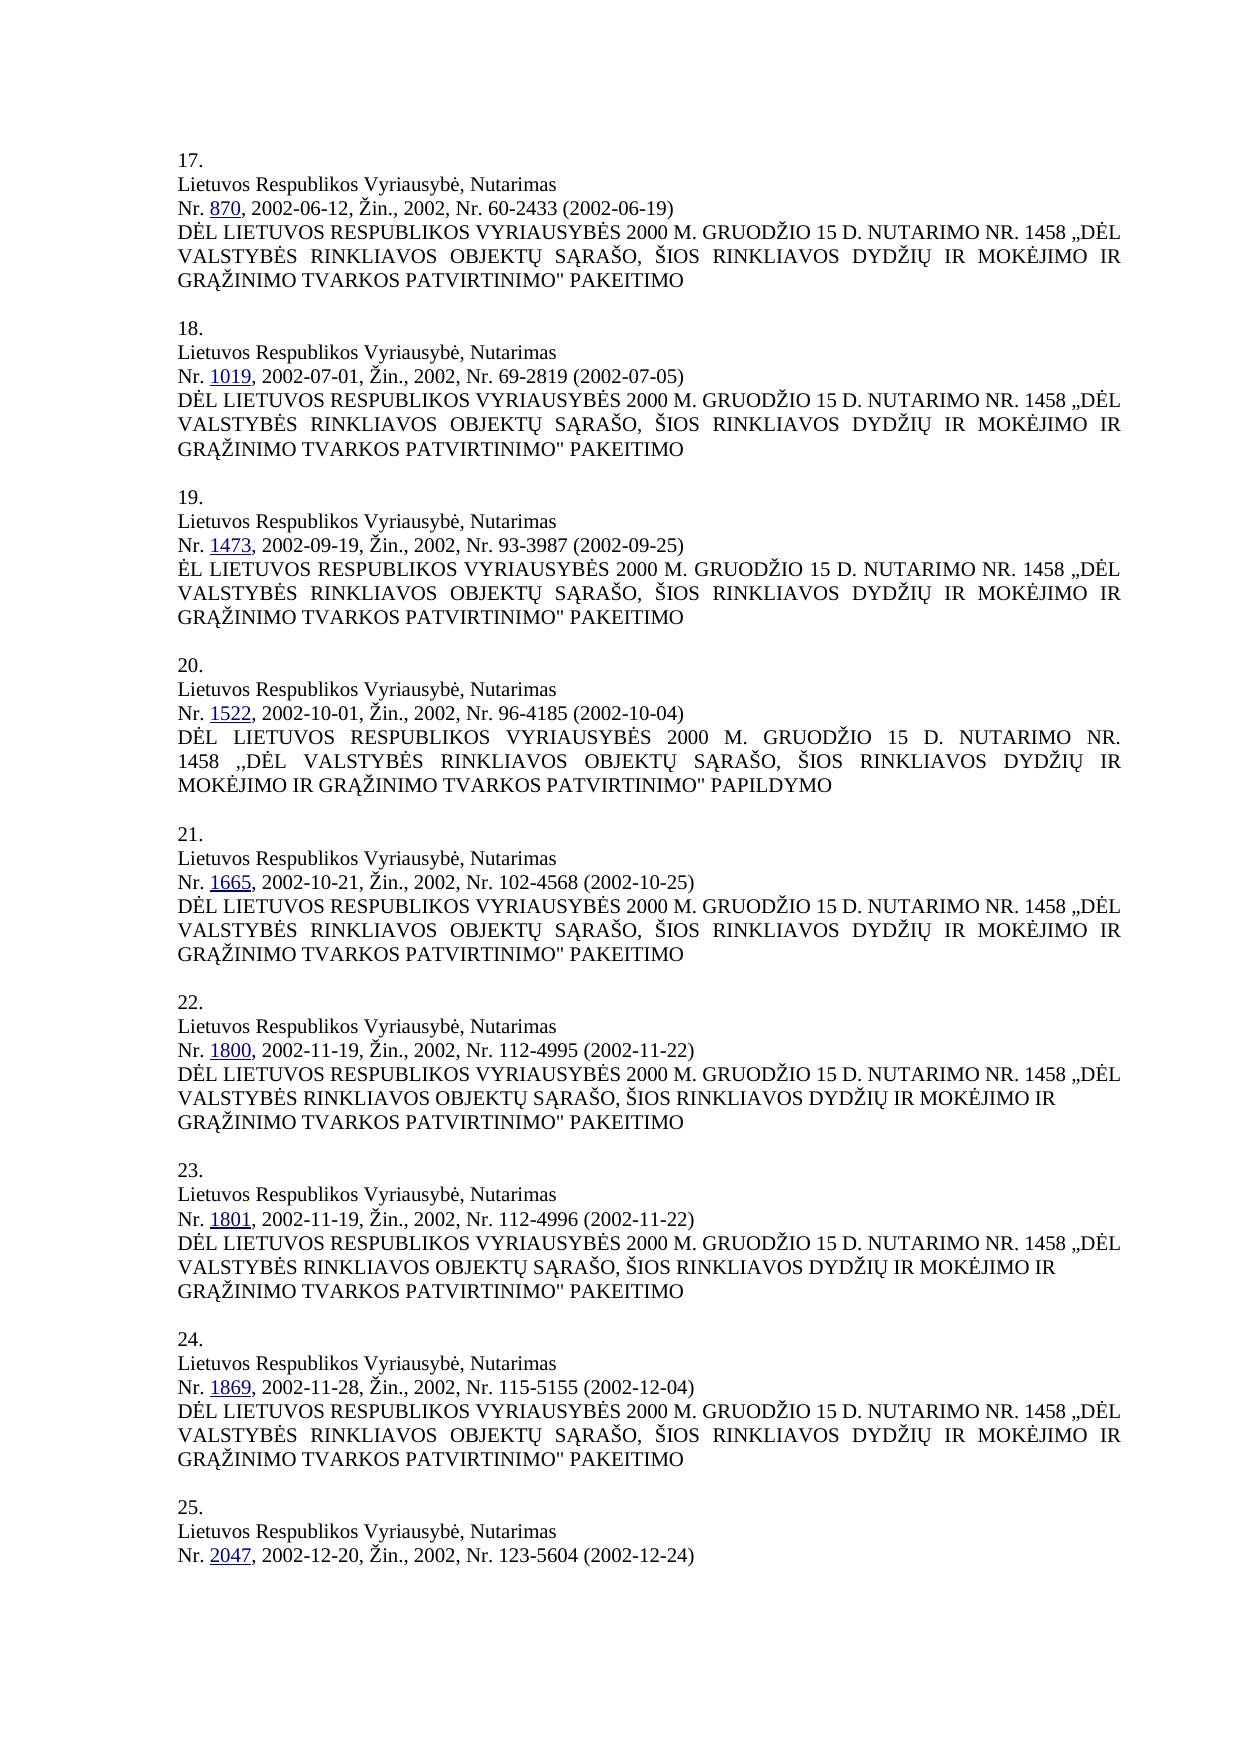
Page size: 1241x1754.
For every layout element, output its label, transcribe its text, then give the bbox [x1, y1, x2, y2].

text Nr. 1473, 2002-09-19, Žin., 2002, Nr. 93-3987 (2002-09-25) [177, 533, 1122, 557]
text 20. [177, 653, 1122, 677]
text DĖL LIETUVOS RESPUBLIKOS VYRIAUSYBĖS 2000 M. GRUODŽIO 15 D. NUTARIMO NR. 1458 „DĖL VALSTYBĖS RINKLIAVOS OBJEKTŲ SĄRAŠO, ŠIOS RINKLIAVOS DYDŽIŲ IR MOKĖJIMO IR GRĄŽINIMO TVARKOS PATVIRTINIMO" PAKEITIMO [177, 1399, 1122, 1471]
text Lietuvos Respublikos Vyriausybė, Nutarimas [177, 1351, 1122, 1375]
text Lietuvos Respublikos Vyriausybė, Nutarimas [177, 846, 1122, 869]
text DĖL LIETUVOS RESPUBLIKOS VYRIAUSYBĖS 2000 M. GRUODŽIO 15 D. NUTARIMO NR. 1458 „DĖL VALSTYBĖS RINKLIAVOS OBJEKTŲ SĄRAŠO, ŠIOS RINKLIAVOS DYDŽIŲ IR MOKĖJIMO IR GRĄŽINIMO TVARKOS PATVIRTINIMO" PAKEITIMO [177, 894, 1122, 966]
text Nr. 870, 2002-06-12, Žin., 2002, Nr. 60-2433 (2002-06-19) [177, 196, 1122, 220]
text ĖL LIETUVOS RESPUBLIKOS VYRIAUSYBĖS 2000 M. GRUODŽIO 15 D. NUTARIMO NR. 1458 „DĖL VALSTYBĖS RINKLIAVOS OBJEKTŲ SĄRAŠO, ŠIOS RINKLIAVOS DYDŽIŲ IR MOKĖJIMO IR GRĄŽINIMO TVARKOS PATVIRTINIMO" PAKEITIMO [177, 557, 1122, 629]
text 22. [177, 990, 1122, 1014]
text Nr. 1869, 2002-11-28, Žin., 2002, Nr. 115-5155 (2002-12-04) [177, 1375, 1122, 1399]
text 18. [177, 316, 1122, 340]
text DĖL LIETUVOS RESPUBLIKOS VYRIAUSYBĖS 2000 M. GRUODŽIO 15 D. NUTARIMO NR. 1458 „DĖL VALSTYBĖS RINKLIAVOS OBJEKTŲ SĄRAŠO, ŠIOS RINKLIAVOS DYDŽIŲ IR MOKĖJIMO IR GRĄŽINIMO TVARKOS PATVIRTINIMO" PAKEITIMO [177, 1231, 1122, 1303]
text 23. [177, 1158, 1122, 1182]
text Lietuvos Respublikos Vyriausybė, Nutarimas [177, 340, 1122, 364]
text DĖL LIETUVOS RESPUBLIKOS VYRIAUSYBĖS 2000 M. GRUODŽIO 15 D. NUTARIMO NR. 1458 ,,DĖL VALSTYBĖS RINKLIAVOS OBJEKTŲ SĄRAŠO, ŠIOS RINKLIAVOS DYDŽIŲ IR MOKĖJIMO IR GRĄŽINIMO TVARKOS PATVIRTINIMO" PAPILDYMO [177, 725, 1122, 797]
text Nr. 1800, 2002-11-19, Žin., 2002, Nr. 112-4995 (2002-11-22) [177, 1038, 1122, 1062]
text Nr. 2047, 2002-12-20, Žin., 2002, Nr. 123-5604 (2002-12-24) [177, 1543, 1122, 1567]
text 17. [177, 148, 1122, 172]
text Lietuvos Respublikos Vyriausybė, Nutarimas [177, 1519, 1122, 1543]
text DĖL LIETUVOS RESPUBLIKOS VYRIAUSYBĖS 2000 M. GRUODŽIO 15 D. NUTARIMO NR. 1458 „DĖL VALSTYBĖS RINKLIAVOS OBJEKTŲ SĄRAŠO, ŠIOS RINKLIAVOS DYDŽIŲ IR MOKĖJIMO IR GRĄŽINIMO TVARKOS PATVIRTINIMO" PAKEITIMO [177, 220, 1122, 292]
text Nr. 1522, 2002-10-01, Žin., 2002, Nr. 96-4185 (2002-10-04) [177, 701, 1122, 725]
text 21. [177, 821, 1122, 846]
text Lietuvos Respublikos Vyriausybė, Nutarimas [177, 1014, 1122, 1038]
text Lietuvos Respublikos Vyriausybė, Nutarimas [177, 509, 1122, 533]
text 24. [177, 1327, 1122, 1351]
text Lietuvos Respublikos Vyriausybė, Nutarimas [177, 172, 1122, 196]
text DĖL LIETUVOS RESPUBLIKOS VYRIAUSYBĖS 2000 M. GRUODŽIO 15 D. NUTARIMO NR. 1458 „DĖL VALSTYBĖS RINKLIAVOS OBJEKTŲ SĄRAŠO, ŠIOS RINKLIAVOS DYDŽIŲ IR MOKĖJIMO IR GRĄŽINIMO TVARKOS PATVIRTINIMO" PAKEITIMO [177, 388, 1122, 461]
text Lietuvos Respublikos Vyriausybė, Nutarimas [177, 1182, 1122, 1206]
text DĖL LIETUVOS RESPUBLIKOS VYRIAUSYBĖS 2000 M. GRUODŽIO 15 D. NUTARIMO NR. 1458 „DĖL VALSTYBĖS RINKLIAVOS OBJEKTŲ SĄRAŠO, ŠIOS RINKLIAVOS DYDŽIŲ IR MOKĖJIMO IR GRĄŽINIMO TVARKOS PATVIRTINIMO" PAKEITIMO [177, 1062, 1122, 1134]
text 25. [177, 1495, 1122, 1519]
text Nr. 1801, 2002-11-19, Žin., 2002, Nr. 112-4996 (2002-11-22) [177, 1206, 1122, 1231]
text Nr. 1019, 2002-07-01, Žin., 2002, Nr. 69-2819 (2002-07-05) [177, 364, 1122, 388]
text 19. [177, 484, 1122, 509]
text Nr. 1665, 2002-10-21, Žin., 2002, Nr. 102-4568 (2002-10-25) [177, 869, 1122, 894]
text Lietuvos Respublikos Vyriausybė, Nutarimas [177, 677, 1122, 701]
